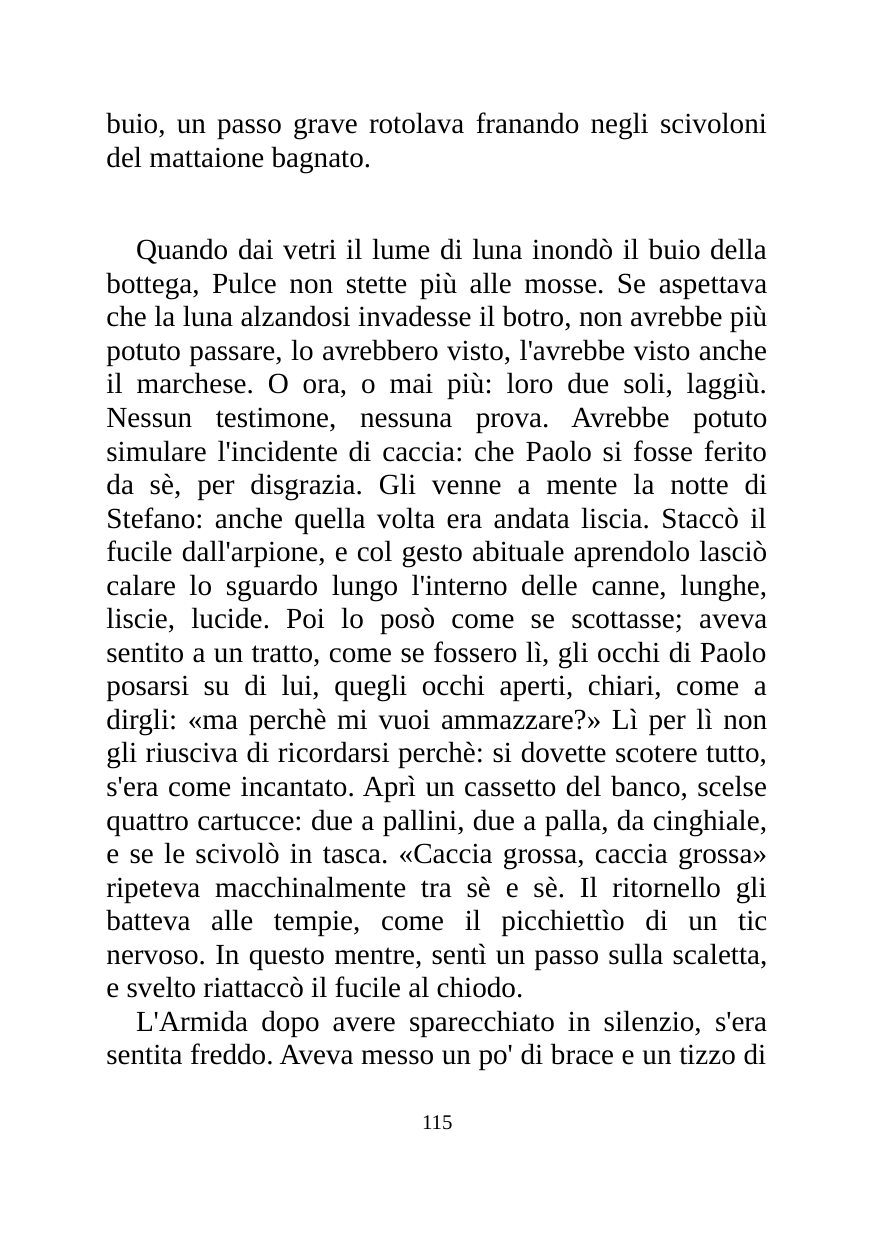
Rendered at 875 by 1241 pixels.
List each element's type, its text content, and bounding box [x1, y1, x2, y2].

text buio, un passo grave rotolava franando negli scivoloni del mattaione bagnato. [106, 106, 768, 173]
text L'Armida dopo avere sparecchiato in silenzio, s'era sentita freddo. Aveva messo un po' di brace e un tizzo di [106, 1004, 768, 1071]
text Quando dai vetri il lume di luna inondò il buio della bottega, Pulce non stette più alle mosse. Se aspettava che la luna alzandosi invadesse il botro, non avrebbe più potuto passare, lo avrebbero visto, l'avrebbe visto anche il marchese. O ora, o mai più: loro due soli, laggiù. Nessun testimone, nessuna prova. Avrebbe potuto simulare l'incidente di caccia: che Paolo si fosse ferito da sè, per disgrazia. Gli venne a mente la notte di Stefano: anche quella volta era andata liscia. Staccò il fucile dall'arpione, e col gesto abituale aprendolo lasciò calare lo sguardo lungo l'interno delle canne, lunghe, liscie, lucide. Poi lo posò come se scottasse; aveva sentito a un tratto, come se fossero lì, gli occhi di Paolo posarsi su di lui, quegli occhi aperti, chiari, come a dirgli: «ma perchè mi vuoi ammazzare?» Lì per lì non gli riusciva di ricordarsi perchè: si dovette scotere tutto, s'era come incantato. Aprì un cassetto del banco, scelse quattro cartucce: due a pallini, due a palla, da cinghiale, e se le scivolò in tasca. «Caccia grossa, caccia grossa» ripeteva macchinalmente tra sè e sè. Il ritornello gli batteva alle tempie, come il picchiettìo di un tic nervoso. In questo mentre, sentì un passo sulla scaletta, e svelto riattaccò il fucile al chiodo. [106, 232, 768, 1004]
